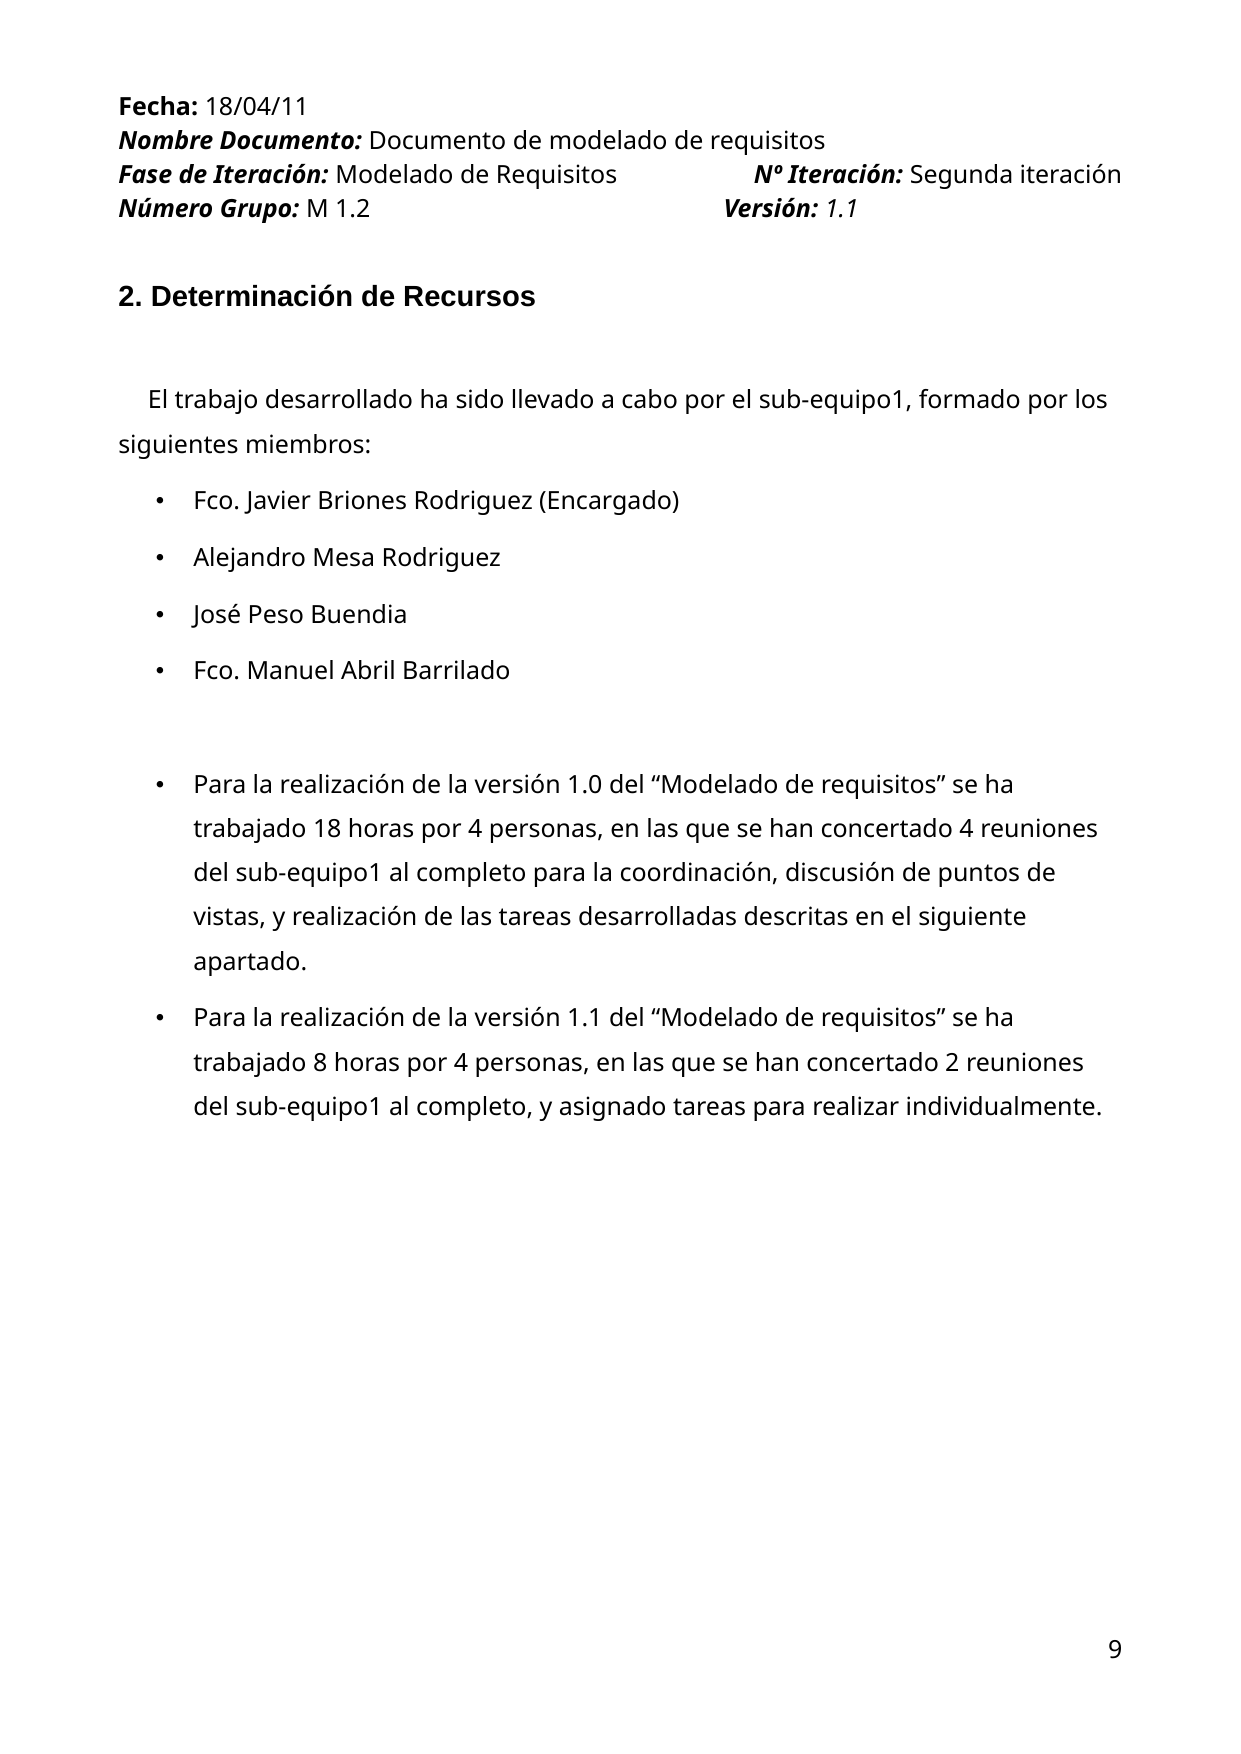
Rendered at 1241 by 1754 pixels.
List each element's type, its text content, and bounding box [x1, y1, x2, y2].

subtitle 2. Determinación de Recursos [118, 279, 1122, 313]
list Alejandro Mesa Rodriguez [156, 539, 1122, 574]
list Para la realización de la versión 1.0 del “Modelado de requisitos” se ha trabajado 18 horas por 4 personas, en las que se han concertado 4 reuniones del sub-equipo1 al completo para la coordinación, discusión de puntos de vistas, y realización de las tareas desarrolladas descritas en el siguiente apartado. [156, 766, 1122, 977]
list Fco. Javier Briones Rodriguez (Encargado) [156, 483, 1122, 517]
list Para la realización de la versión 1.1 del “Modelado de requisitos” se ha trabajado 8 horas por 4 personas, en las que se han concertado 2 reuniones del sub-equipo1 al completo, y asignado tareas para realizar individualmente. [156, 1000, 1122, 1123]
list Fco. Manuel Abril Barrilado [156, 653, 1122, 687]
list José Peso Buendia [156, 596, 1122, 630]
text El trabajo desarrollado ha sido llevado a cabo por el sub-equipo1, formado por los siguientes miembros: [118, 382, 1122, 460]
